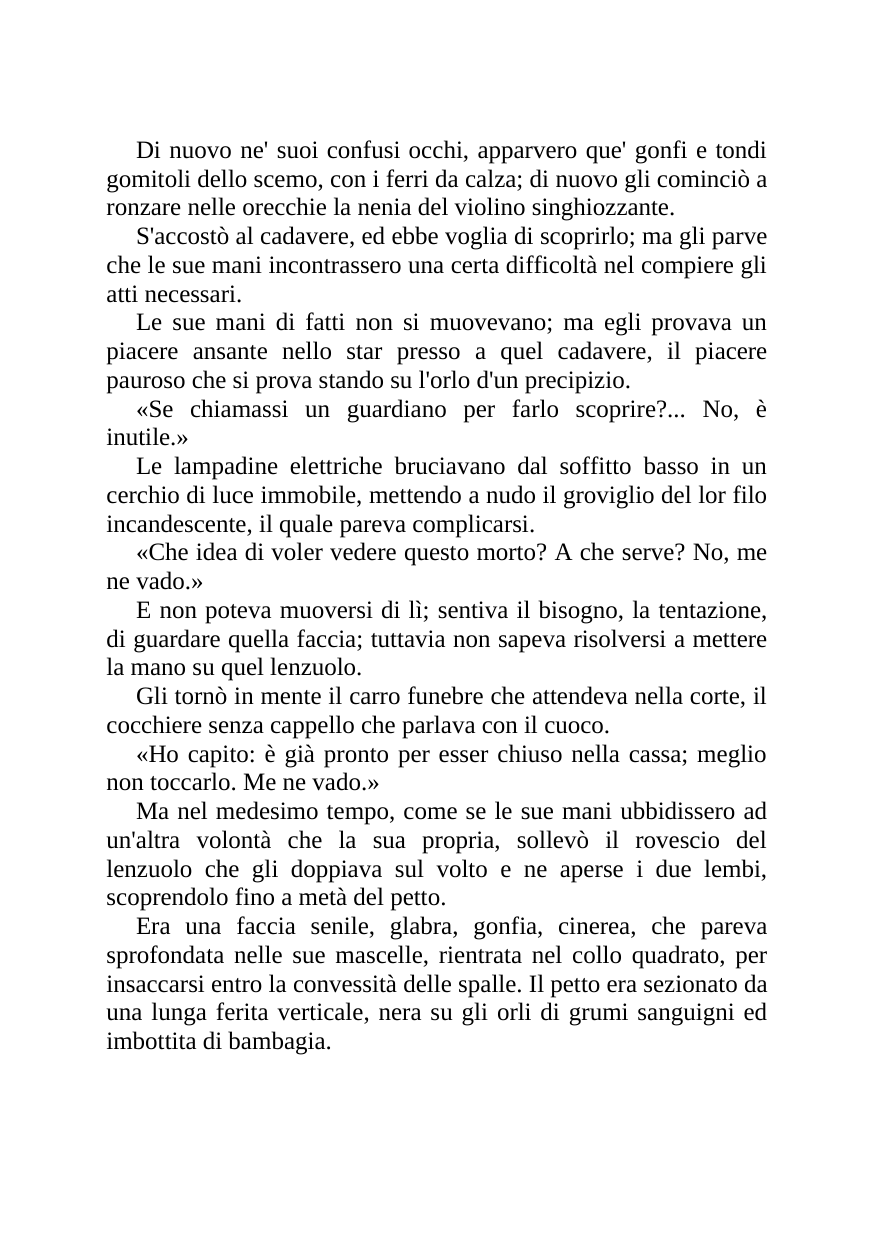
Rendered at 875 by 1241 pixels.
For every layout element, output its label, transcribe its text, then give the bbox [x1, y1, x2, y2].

text «Che idea di voler vedere questo morto? A che serve? No, me ne vado.» [106, 537, 768, 595]
text E non poteva muoversi di lì; sentiva il bisogno, la tentazione, di guardare quella faccia; tuttavia non sapeva risolversi a mettere la mano su quel lenzuolo. [106, 595, 768, 681]
text Ma nel medesimo tempo, come se le sue mani ubbidissero ad un'altra volontà che la sua propria, sollevò il rovescio del lenzuolo che gli doppiava sul volto e ne aperse i due lembi, scoprendolo fino a metà del petto. [106, 796, 768, 911]
text Di nuovo ne' suoi confusi occhi, apparvero que' gonfi e tondi gomitoli dello scemo, con i ferri da calza; di nuovo gli cominciò a ronzare nelle orecchie la nenia del violino singhiozzante. [106, 135, 768, 221]
text Le sue mani di fatti non si muovevano; ma egli provava un piacere ansante nello star presso a quel cadavere, il piacere pauroso che si prova stando su l'orlo d'un precipizio. [106, 307, 768, 394]
text Gli tornò in mente il carro funebre che attendeva nella corte, il cocchiere senza cappello che parlava con il cuoco. [106, 681, 768, 739]
text Le lampadine elettriche bruciavano dal soffitto basso in un cerchio di luce immobile, mettendo a nudo il groviglio del lor filo incandescente, il quale pareva complicarsi. [106, 451, 768, 537]
text Era una faccia senile, glabra, gonfia, cinerea, che pareva sprofondata nelle sue mascelle, rientrata nel collo quadrato, per insaccarsi entro la convessità delle spalle. Il petto era sezionato da una lunga ferita verticale, nera su gli orli di grumi sanguigni ed imbottita di bambagia. [106, 911, 768, 1055]
text «Se chiamassi un guardiano per farlo scoprire?... No, è inutile.» [106, 394, 768, 451]
text S'accostò al cadavere, ed ebbe voglia di scoprirlo; ma gli parve che le sue mani incontrassero una certa difficoltà nel compiere gli atti necessari. [106, 221, 768, 307]
text «Ho capito: è già pronto per esser chiuso nella cassa; meglio non toccarlo. Me ne vado.» [106, 739, 768, 796]
